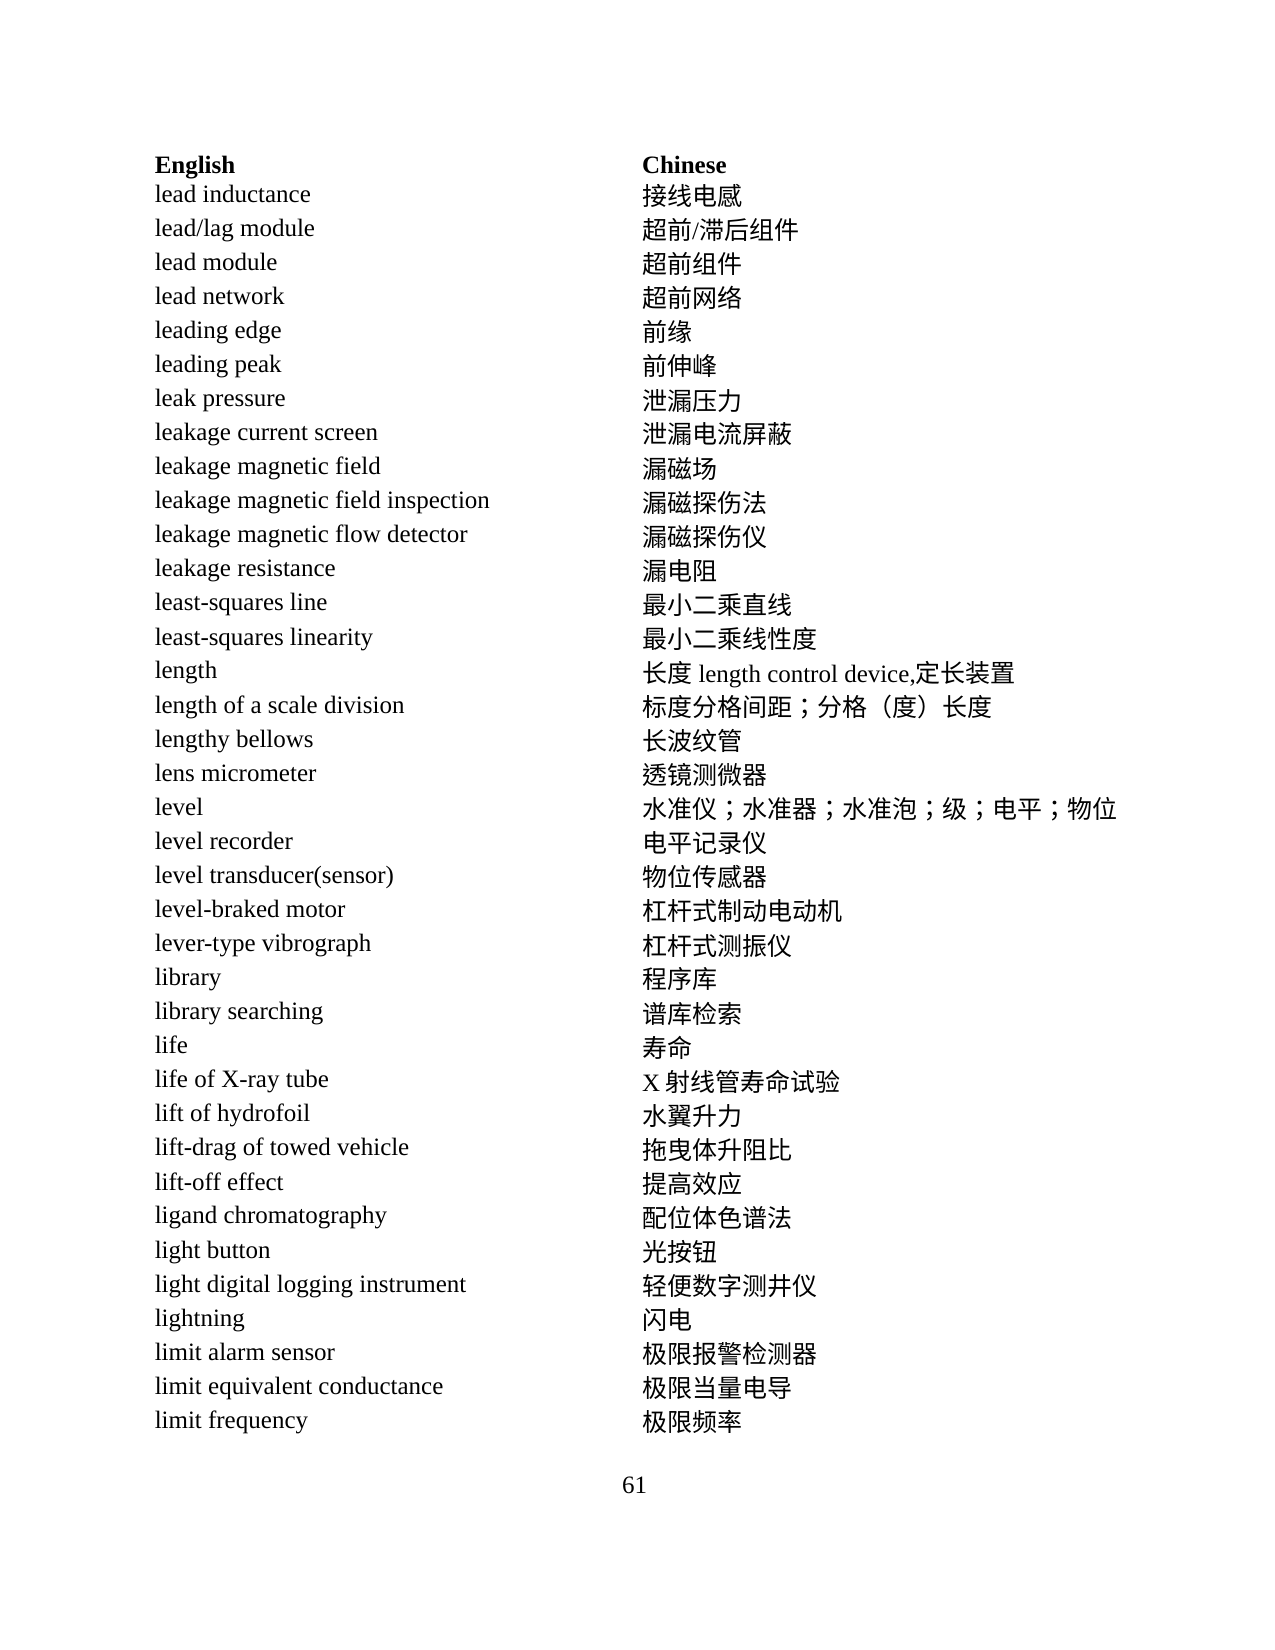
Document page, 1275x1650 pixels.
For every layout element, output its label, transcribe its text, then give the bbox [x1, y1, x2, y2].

table_cell 漏磁场 [638, 451, 1125, 485]
table_cell lift of hydrofoil [150, 1099, 637, 1132]
table_cell leakage magnetic flow detector [150, 519, 637, 553]
table_cell 长波纹管 [638, 724, 1125, 758]
table_cell leakage current screen [150, 417, 637, 451]
table_cell 漏电阻 [638, 554, 1125, 587]
table_cell 漏磁探伤法 [638, 485, 1125, 519]
table_cell light digital logging instrument [150, 1269, 637, 1303]
table_cell level transducer(sensor) [150, 860, 637, 894]
table_cell 接线电感 [638, 179, 1125, 213]
table_cell 泄漏电流屏蔽 [638, 417, 1125, 451]
table_cell 漏磁探伤仪 [638, 519, 1125, 553]
table_cell 杠杆式制动电动机 [638, 894, 1125, 928]
table_cell 最小二乘线性度 [638, 622, 1125, 656]
table_cell lead inductance [150, 179, 637, 213]
table_cell lens micrometer [150, 758, 637, 792]
table_cell 寿命 [638, 1030, 1125, 1064]
table_cell life [150, 1030, 637, 1064]
table_cell 极限报警检测器 [638, 1337, 1125, 1371]
table_cell 提高效应 [638, 1167, 1125, 1201]
table_cell 杠杆式测振仪 [638, 928, 1125, 962]
table_cell leakage magnetic field [150, 451, 637, 485]
table_cell 极限当量电导 [638, 1371, 1125, 1405]
table_cell length [150, 656, 637, 690]
table_cell ligand chromatography [150, 1201, 637, 1235]
table_cell leakage resistance [150, 554, 637, 587]
table_cell library searching [150, 996, 637, 1030]
table_cell limit frequency [150, 1405, 637, 1439]
table_cell X射线管寿命试验 [638, 1064, 1125, 1098]
table_cell 前伸峰 [638, 349, 1125, 383]
table_cell lever-type vibrograph [150, 928, 637, 962]
table_header English [150, 150, 637, 179]
table_cell lead module [150, 247, 637, 281]
table_cell 超前组件 [638, 247, 1125, 281]
table_cell limit alarm sensor [150, 1337, 637, 1371]
table_cell 超前网络 [638, 281, 1125, 315]
table_cell 闪电 [638, 1303, 1125, 1337]
table_cell length of a scale division [150, 690, 637, 724]
table_cell level-braked motor [150, 894, 637, 928]
table_cell leakage magnetic field inspection [150, 485, 637, 519]
table_cell limit equivalent conductance [150, 1371, 637, 1405]
table_cell level [150, 792, 637, 826]
table_cell 光按钮 [638, 1235, 1125, 1269]
table_cell 水准仪；水准器；水准泡；级；电平；物位 [638, 792, 1125, 826]
table_cell life of X-ray tube [150, 1064, 637, 1098]
table_cell leading peak [150, 349, 637, 383]
table_cell 超前/滞后组件 [638, 213, 1125, 247]
table_cell leading edge [150, 315, 637, 349]
table_cell 标度分格间距；分格（度）长度 [638, 690, 1125, 724]
table_cell library [150, 962, 637, 996]
table_cell lead network [150, 281, 637, 315]
table_header Chinese [638, 150, 1125, 179]
table_cell 前缘 [638, 315, 1125, 349]
table_cell light button [150, 1235, 637, 1269]
table_cell 极限频率 [638, 1405, 1125, 1439]
table_cell 泄漏压力 [638, 383, 1125, 417]
table_cell 拖曳体升阻比 [638, 1133, 1125, 1167]
table_cell 最小二乘直线 [638, 588, 1125, 622]
table_cell least-squares linearity [150, 622, 637, 656]
table_cell 谱库检索 [638, 996, 1125, 1030]
table_cell 透镜测微器 [638, 758, 1125, 792]
table_cell 长度 length control device,定长装置 [638, 656, 1125, 690]
table_cell lift-drag of towed vehicle [150, 1133, 637, 1167]
table_cell 水翼升力 [638, 1099, 1125, 1132]
table_cell least-squares line [150, 588, 637, 622]
table_cell 物位传感器 [638, 860, 1125, 894]
table_cell 轻便数字测井仪 [638, 1269, 1125, 1303]
table_cell 电平记录仪 [638, 826, 1125, 860]
table_cell 程序库 [638, 962, 1125, 996]
table_cell lightning [150, 1303, 637, 1337]
table_cell lift-off effect [150, 1167, 637, 1201]
table_cell level recorder [150, 826, 637, 860]
table_cell lead/lag module [150, 213, 637, 247]
table_cell lengthy bellows [150, 724, 637, 758]
table_cell leak pressure [150, 383, 637, 417]
table_cell 配位体色谱法 [638, 1201, 1125, 1235]
